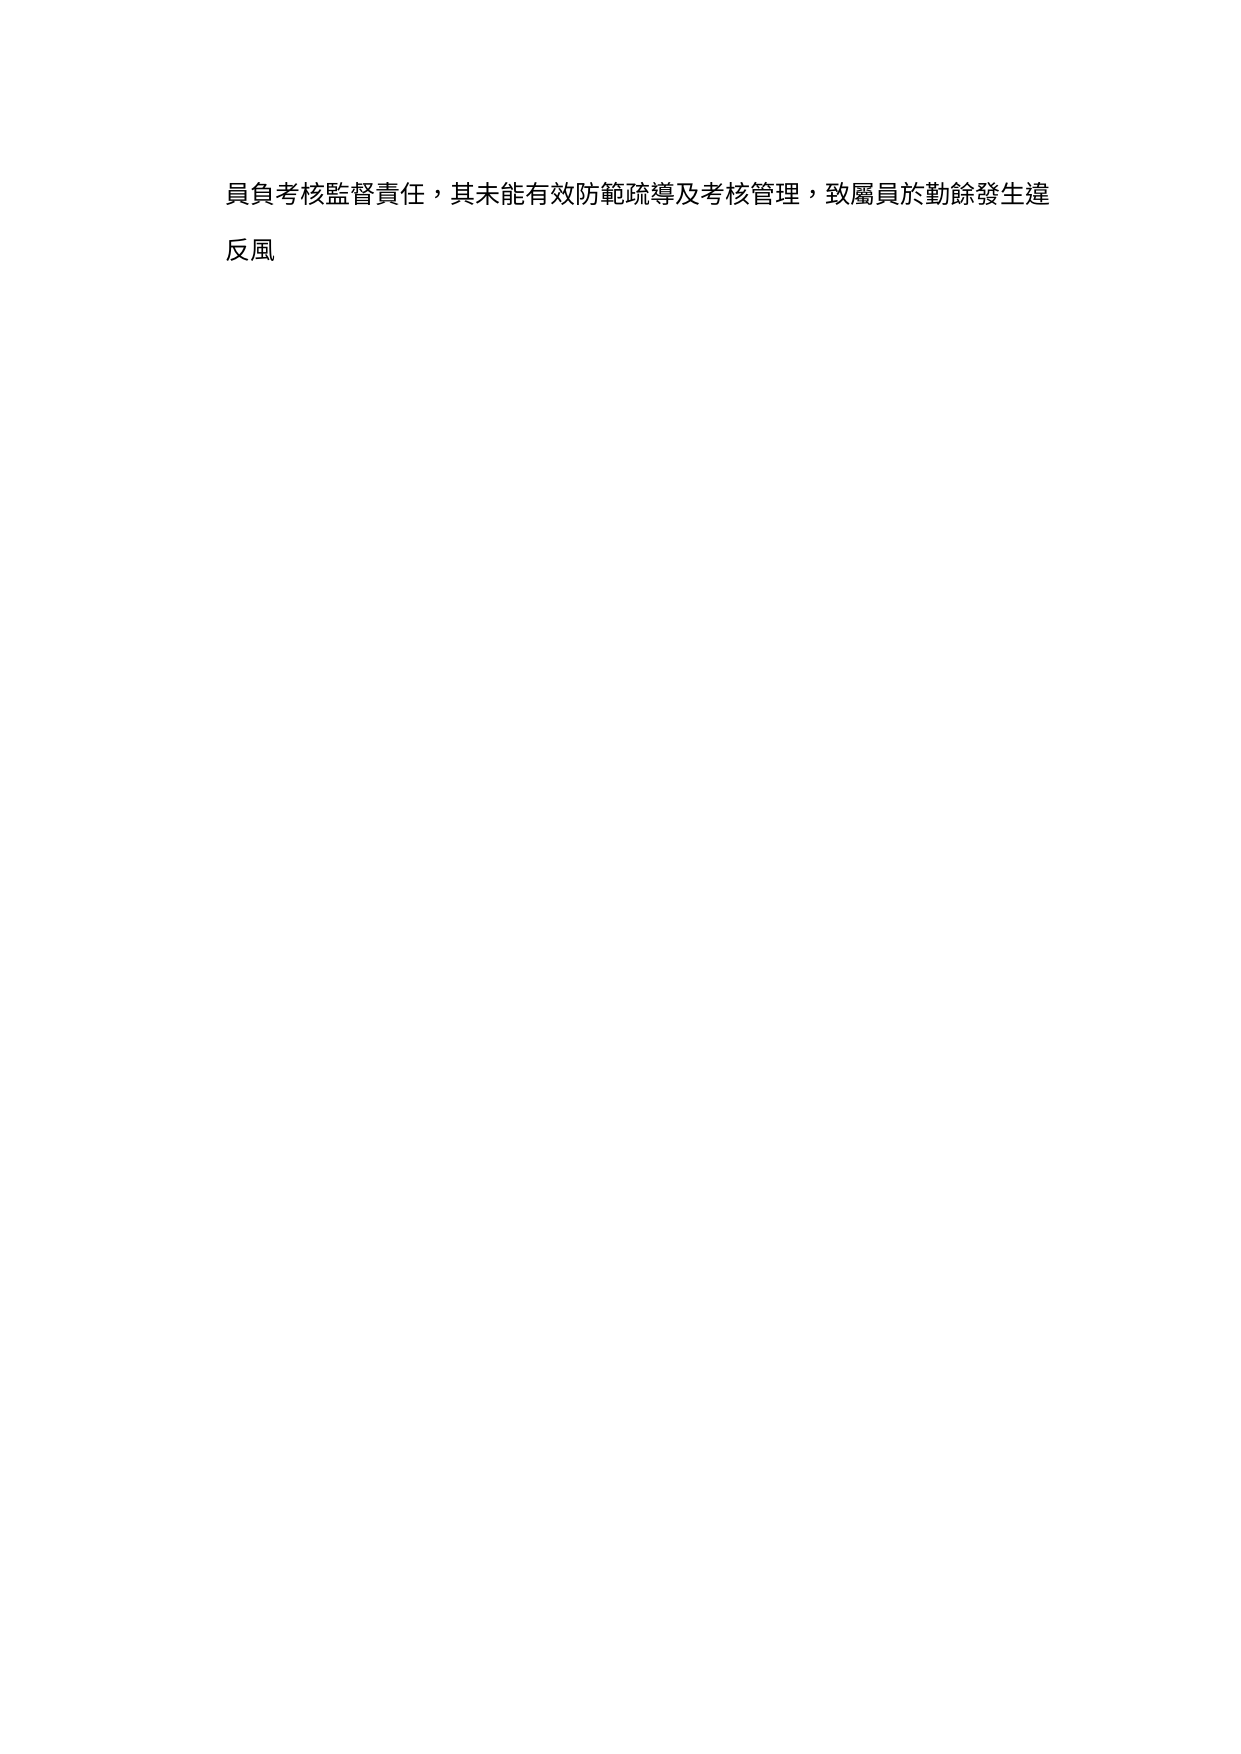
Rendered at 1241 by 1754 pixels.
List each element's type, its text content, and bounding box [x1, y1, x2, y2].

list 員負考核監督責任，其未能有效防範疏導及考核管理，致屬員於勤餘發生違反風 [187, 158, 1060, 271]
